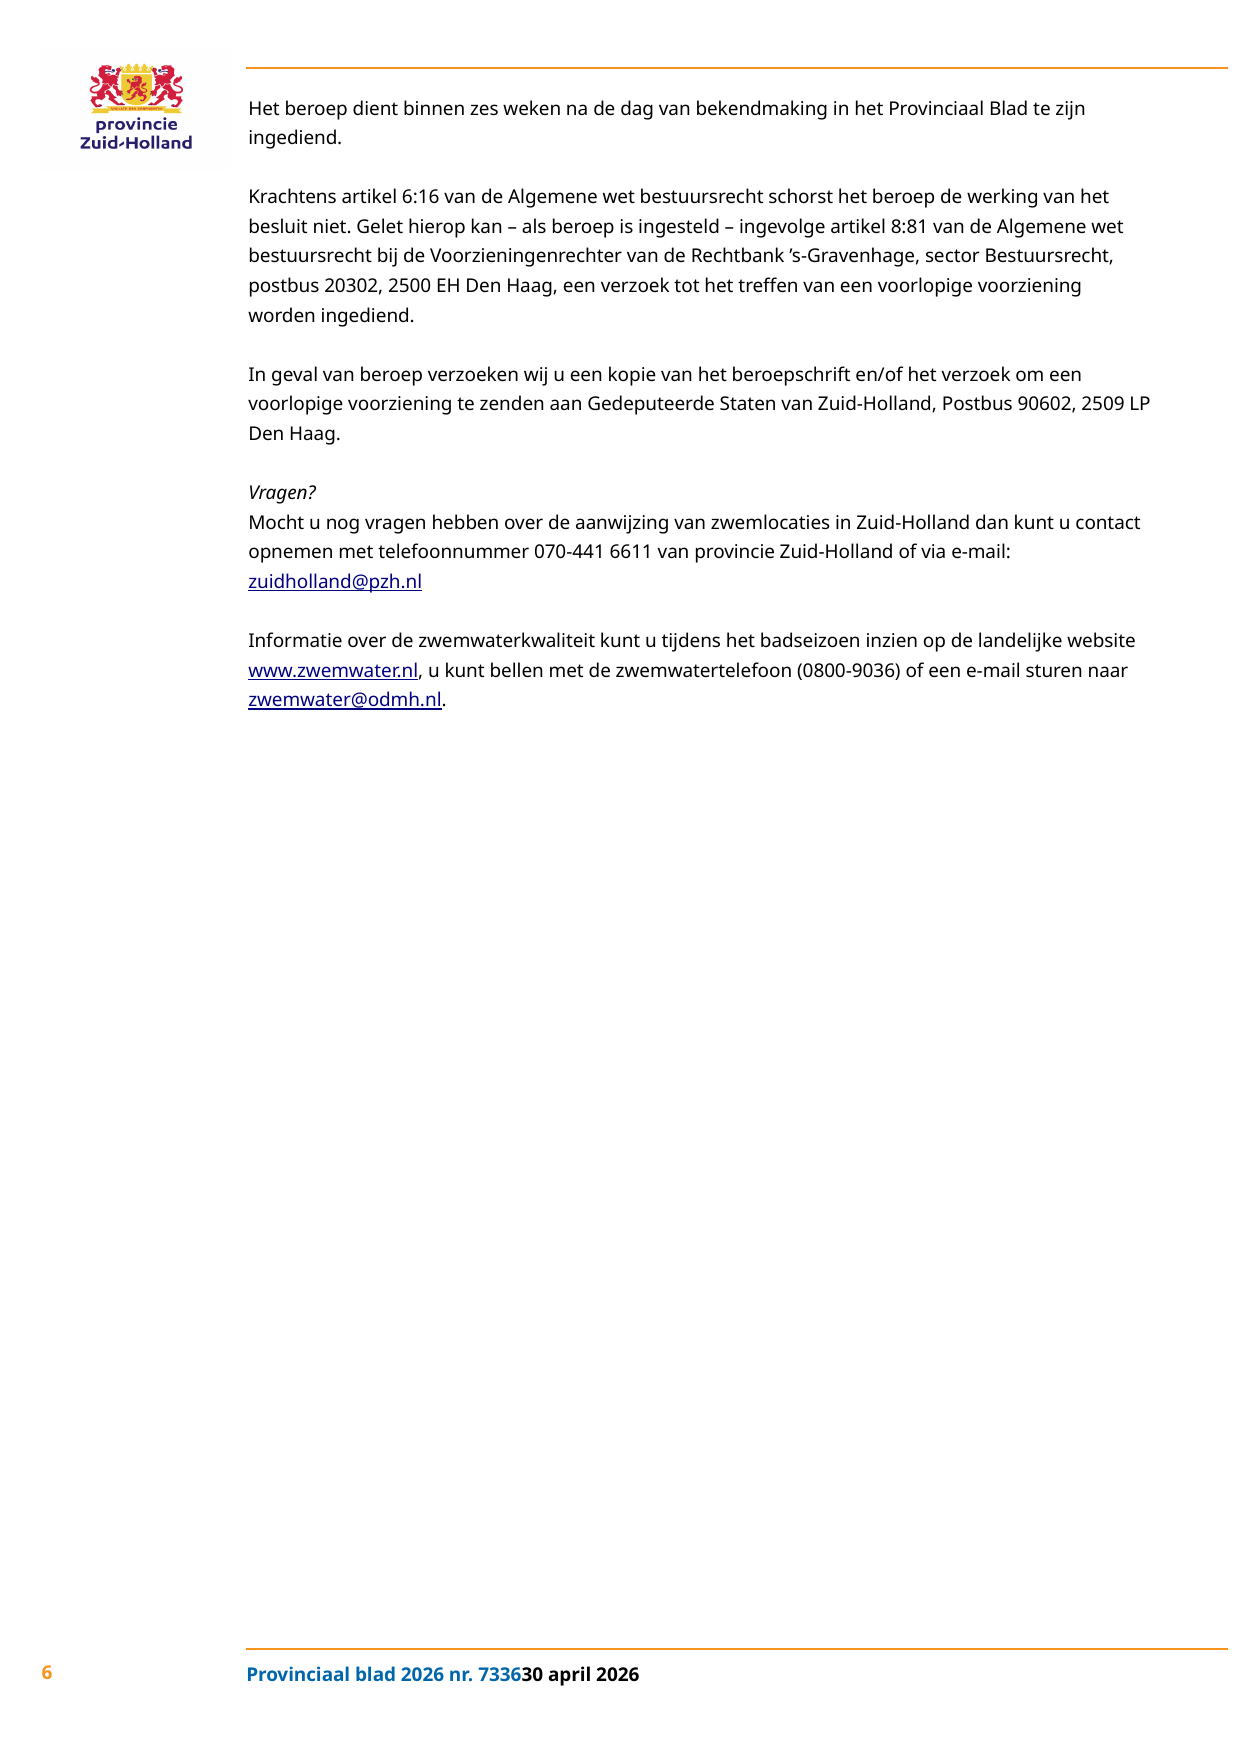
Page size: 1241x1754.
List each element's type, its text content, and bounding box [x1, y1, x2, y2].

text Mocht u nog vragen hebben over de aanwijzing van zwemlocaties in Zuid-Holland dan kunt u contact opnemen met telefoonnummer 070-441 6611 van provincie Zuid-Holland of via e-mail: zuidholland@pzh.nl [248, 509, 1152, 594]
text Het beroep dient binnen zes weken na de dag van bekendmaking in het Provinciaal Blad te zijn ingediend. [248, 95, 1152, 150]
text Vragen? [248, 479, 1152, 505]
text Informatie over de zwemwaterkwaliteit kunt u tijdens het badseizoen inzien op de landelijke website www.zwemwater.nl, u kunt bellen met de zwemwatertelefoon (0800-9036) of een e-mail sturen naar zwemwater@odmh.nl. [248, 627, 1152, 712]
text Krachtens artikel 6:16 van de Algemene wet bestuursrecht schorst het beroep de werking van het besluit niet. Gelet hierop kan – als beroep is ingesteld – ingevolge artikel 8:81 van de Algemene wet bestuursrecht bij de Voorzieningenrechter van de Rechtbank ’s-Gravenhage, sector Bestuursrecht, postbus 20302, 2500 EH Den Haag, een verzoek tot het treffen van een voorlopige voorziening worden ingediend. [248, 183, 1152, 328]
picture [41, 47, 231, 172]
text In geval van beroep verzoeken wij u een kopie van het beroepschrift en/of het verzoek om een voorlopige voorziening te zenden aan Gedeputeerde Staten van Zuid-Holland, Postbus 90602, 2509 LP Den Haag. [248, 361, 1152, 446]
